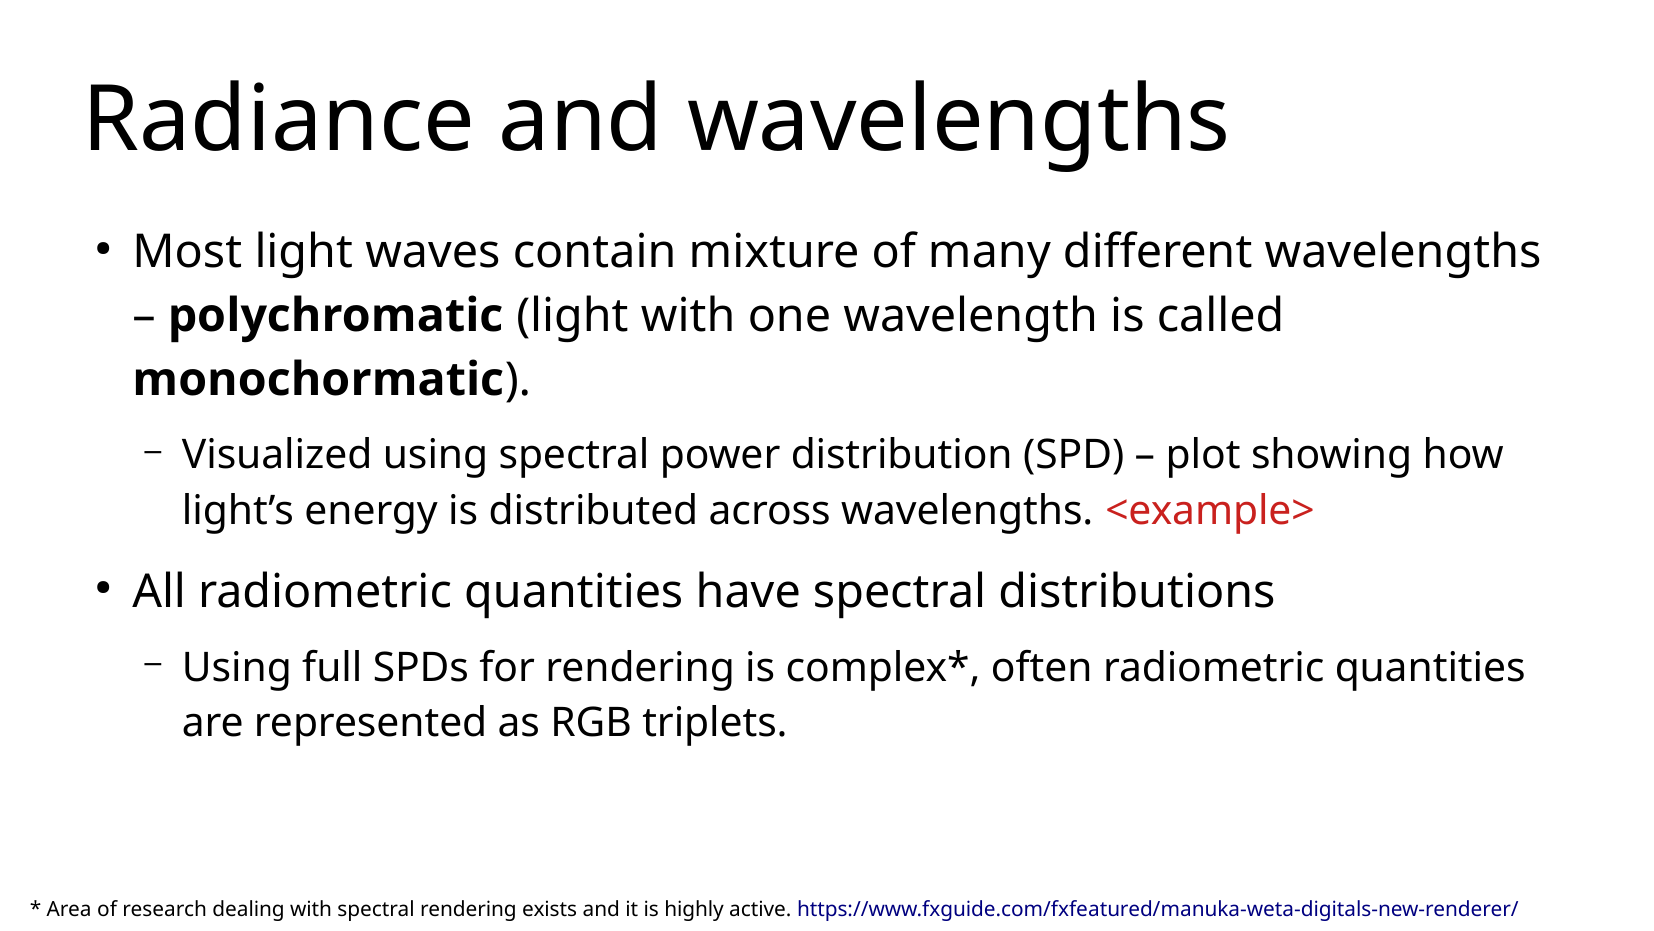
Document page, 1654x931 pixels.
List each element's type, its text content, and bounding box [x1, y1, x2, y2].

list Most light waves contain mixture of many different wavelengths – polychromatic (light with one wavelength is called monochormatic). Visualized using spectral power distribution (SPD) – plot showing how light’s energy is distributed across wavelengths. <example> All radiometric quantities have spectral distributions Using full SPDs for rendering is complex*, often radiometric quantities are represented as RGB triplets. [82, 217, 1571, 758]
title Radiance and wavelengths [82, 37, 1571, 193]
text_box * Area of research dealing with spectral rendering exists and it is highly active. https://www.fxguide.com/fxfeatured/manuka-weta-digitals-new-renderer/ [15, 887, 1636, 928]
